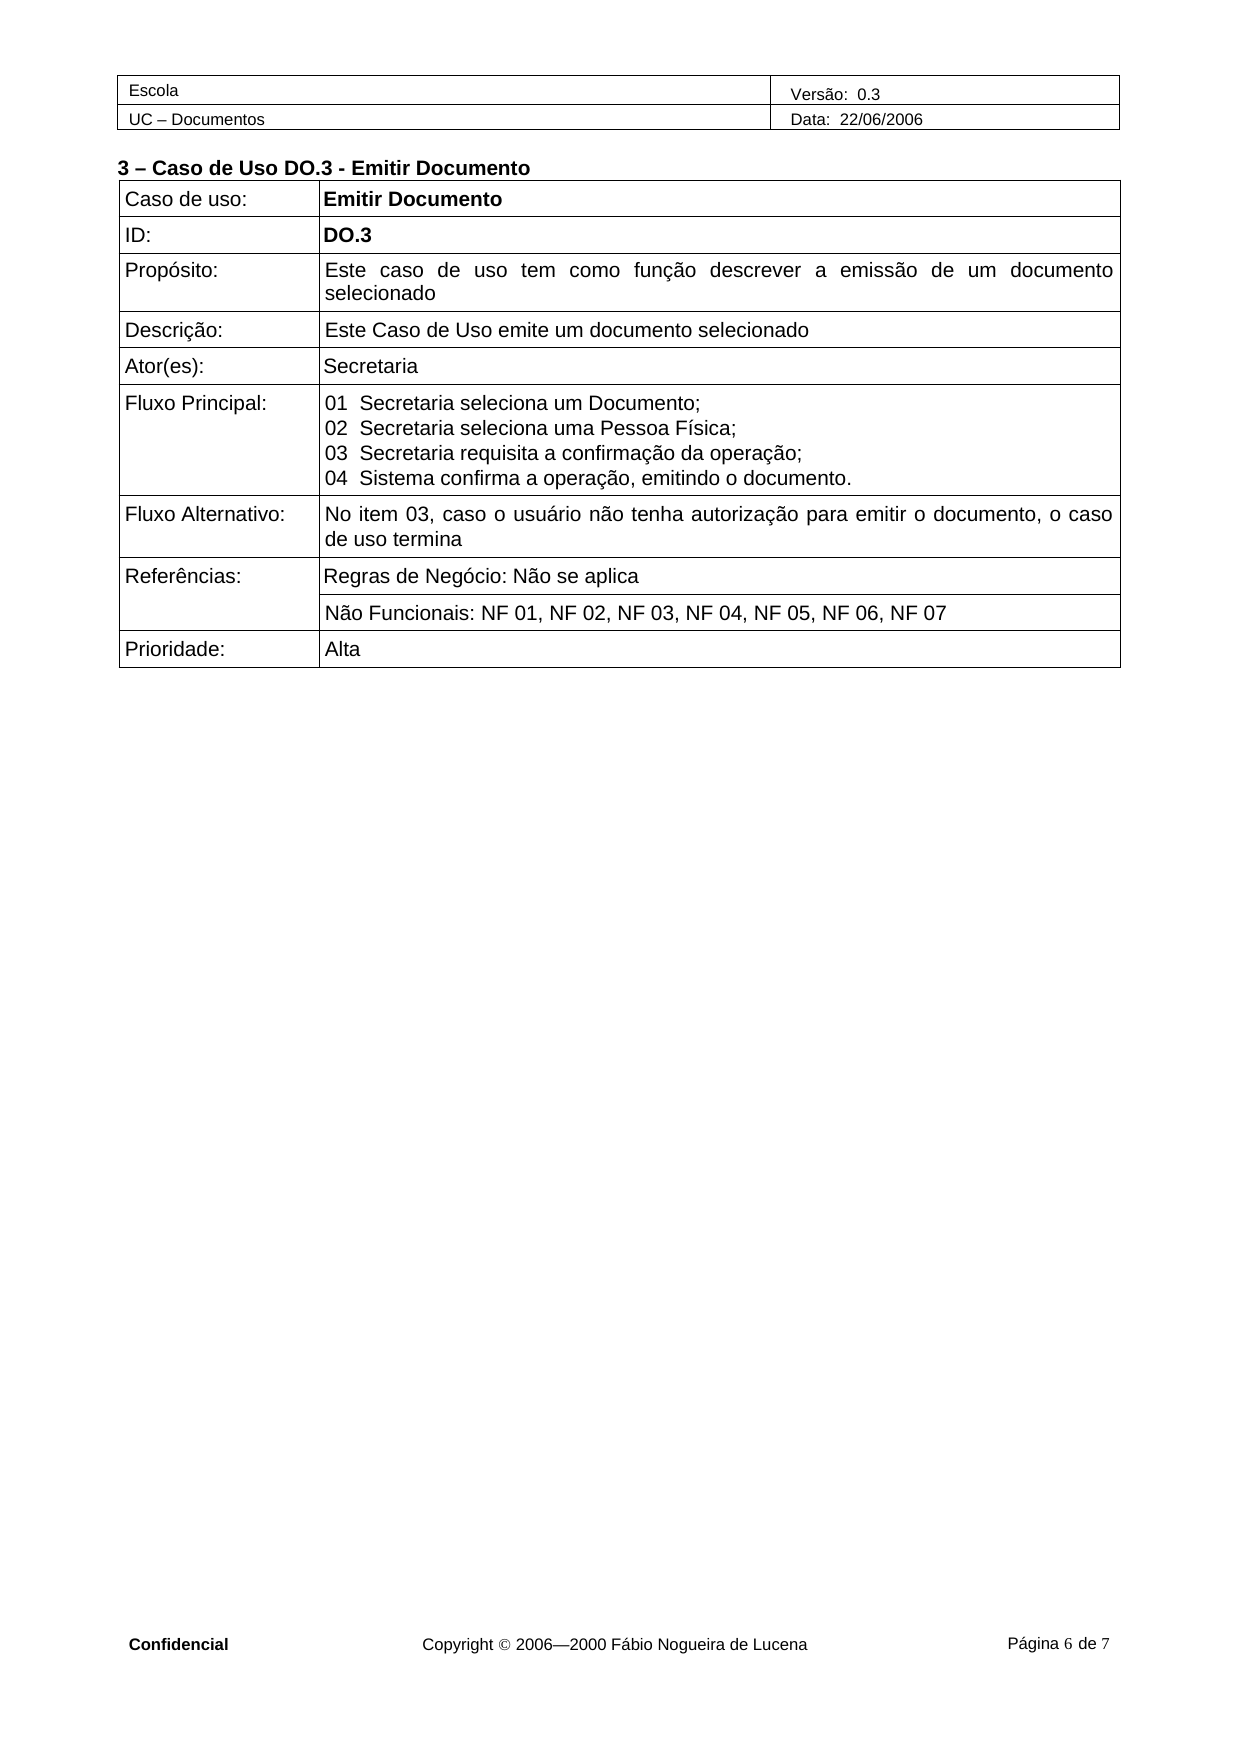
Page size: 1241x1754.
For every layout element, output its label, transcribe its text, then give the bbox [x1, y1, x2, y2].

table_cell Ator(es): [120, 348, 319, 384]
table_cell Fluxo Alternativo: [120, 496, 319, 557]
table_cell 01 Secretaria seleciona um Documento; 02 Secretaria seleciona uma Pessoa Física; 03 Secretaria requisita a confirmação da operação; 04 Sistema confirma a operação, emitindo o documento. [320, 385, 1120, 495]
table_cell Este caso de uso tem como função descrever a emissão de um documento selecionado [320, 254, 1120, 311]
table_cell ID: [120, 217, 319, 253]
table_cell Referências: [120, 558, 319, 630]
table_cell No item 03, caso o usuário não tenha autorização para emitir o documento, o caso de uso termina [320, 496, 1120, 557]
table_header Emitir Documento [320, 181, 1120, 216]
table_cell Prioridade: [120, 631, 319, 667]
table_cell Este Caso de Uso emite um documento selecionado [320, 312, 1120, 347]
table_cell Secretaria [320, 348, 1120, 384]
table_cell Não Funcionais: NF 01, NF 02, NF 03, NF 04, NF 05, NF 06, NF 07 [320, 595, 1120, 630]
table_header Caso de uso: [120, 181, 319, 216]
table_cell Descrição: [120, 312, 319, 347]
text 3 – Caso de Uso DO.3 - Emitir Documento [117, 154, 1120, 179]
table_cell Alta [320, 631, 1120, 667]
table_cell Propósito: [120, 254, 319, 311]
table_cell DO.3 [320, 217, 1120, 253]
table_header Regras de Negócio: Não se aplica [320, 558, 1120, 593]
table_cell Fluxo Principal: [120, 385, 319, 495]
